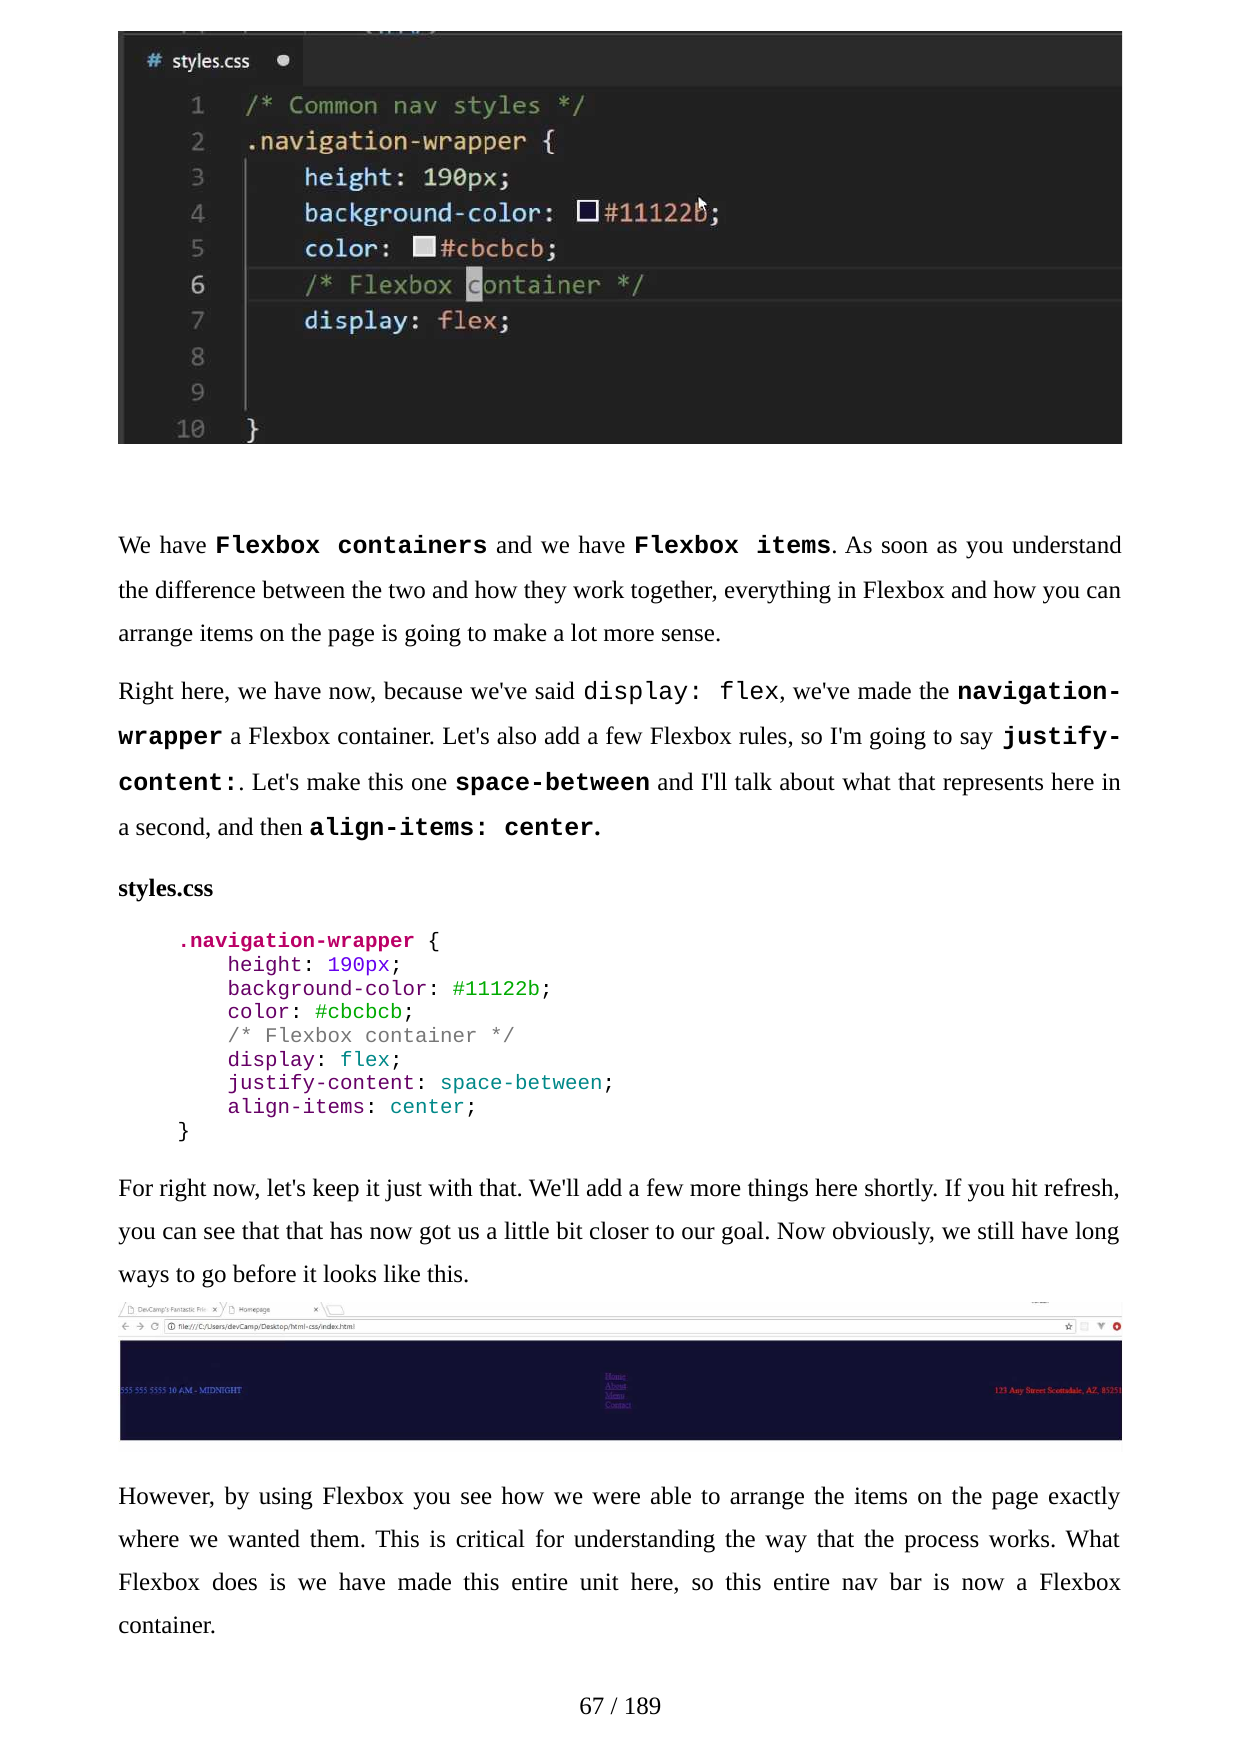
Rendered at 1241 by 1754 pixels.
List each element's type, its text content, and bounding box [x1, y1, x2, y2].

text .navigation-wrapper { [177, 930, 1122, 954]
text display: flex; [177, 1049, 1122, 1072]
text height: 190px; [177, 954, 1122, 978]
picture [118, 31, 1123, 444]
text styles.css [118, 873, 1122, 901]
text For right now, let's keep it just with that. We'll add a few more things here shortly. If you hit refresh, you can see that that has now got us a little bit closer to our goal. Now obviously, we still have long ways to go before it looks like this. [118, 1173, 1122, 1288]
text Right here, we have now, because we've said display: flex, we've made the navigation-wrapper a Flexbox container. Let's also add a few Flexbox rules, so I'm going to say justify-content:. Let's make this one space-between and I'll talk about what that represents here in a second, and then align-items: center. [118, 676, 1122, 843]
text We have Flexbox containers and we have Flexbox items. As soon as you understand the difference between the two and how they work together, everything in Flexbox and how you can arrange items on the page is going to make a lot more sense. [118, 530, 1122, 647]
picture [118, 1302, 1123, 1452]
text /* Flexbox container */ [177, 1025, 1122, 1049]
text color: #cbcbcb; [177, 1001, 1122, 1025]
text However, by using Flexbox you see how we were able to arrange the items on the page exactly where we wanted them. This is critical for understanding the way that the process works. What Flexbox does is we have made this entire unit here, so this entire nav bar is now a Flexbox container. [118, 1481, 1122, 1639]
text justify-content: space-between; [177, 1072, 1122, 1096]
text background-color: #11122b; [177, 978, 1122, 1001]
text align-items: center; [177, 1096, 1122, 1119]
text } [177, 1119, 1122, 1143]
